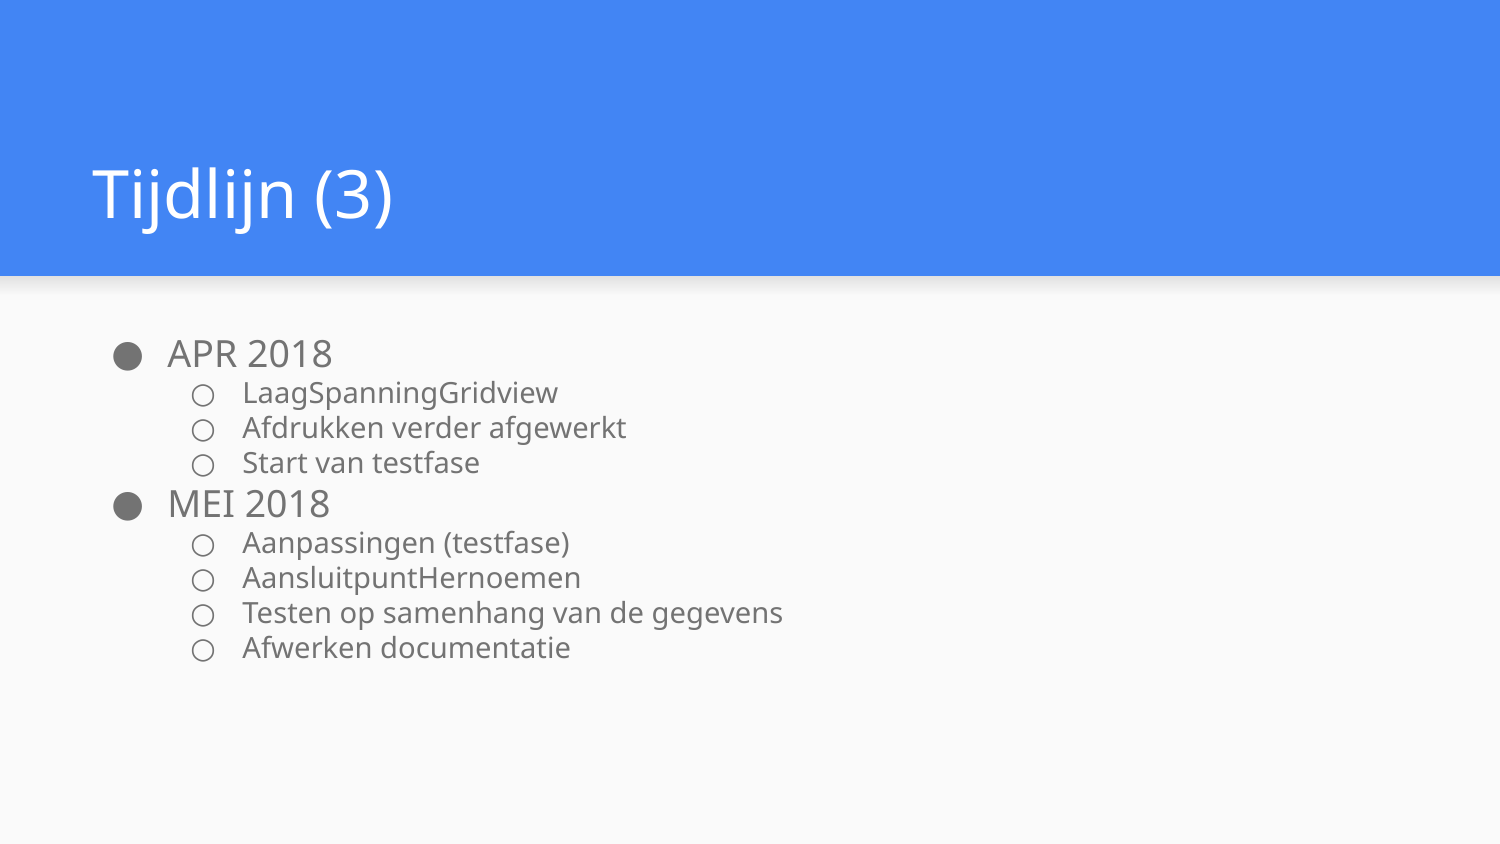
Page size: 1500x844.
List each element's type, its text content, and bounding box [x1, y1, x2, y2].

title Tijdlijn (3) [77, 121, 1427, 248]
list APR 2018 LaagSpanningGridview Afdrukken verder afgewerkt Start van testfase MEI 2018 Aanpassingen (testfase) AansluitpuntHernoemen Testen op samenhang van de gegevens Afwerken documentatie [77, 314, 1427, 760]
